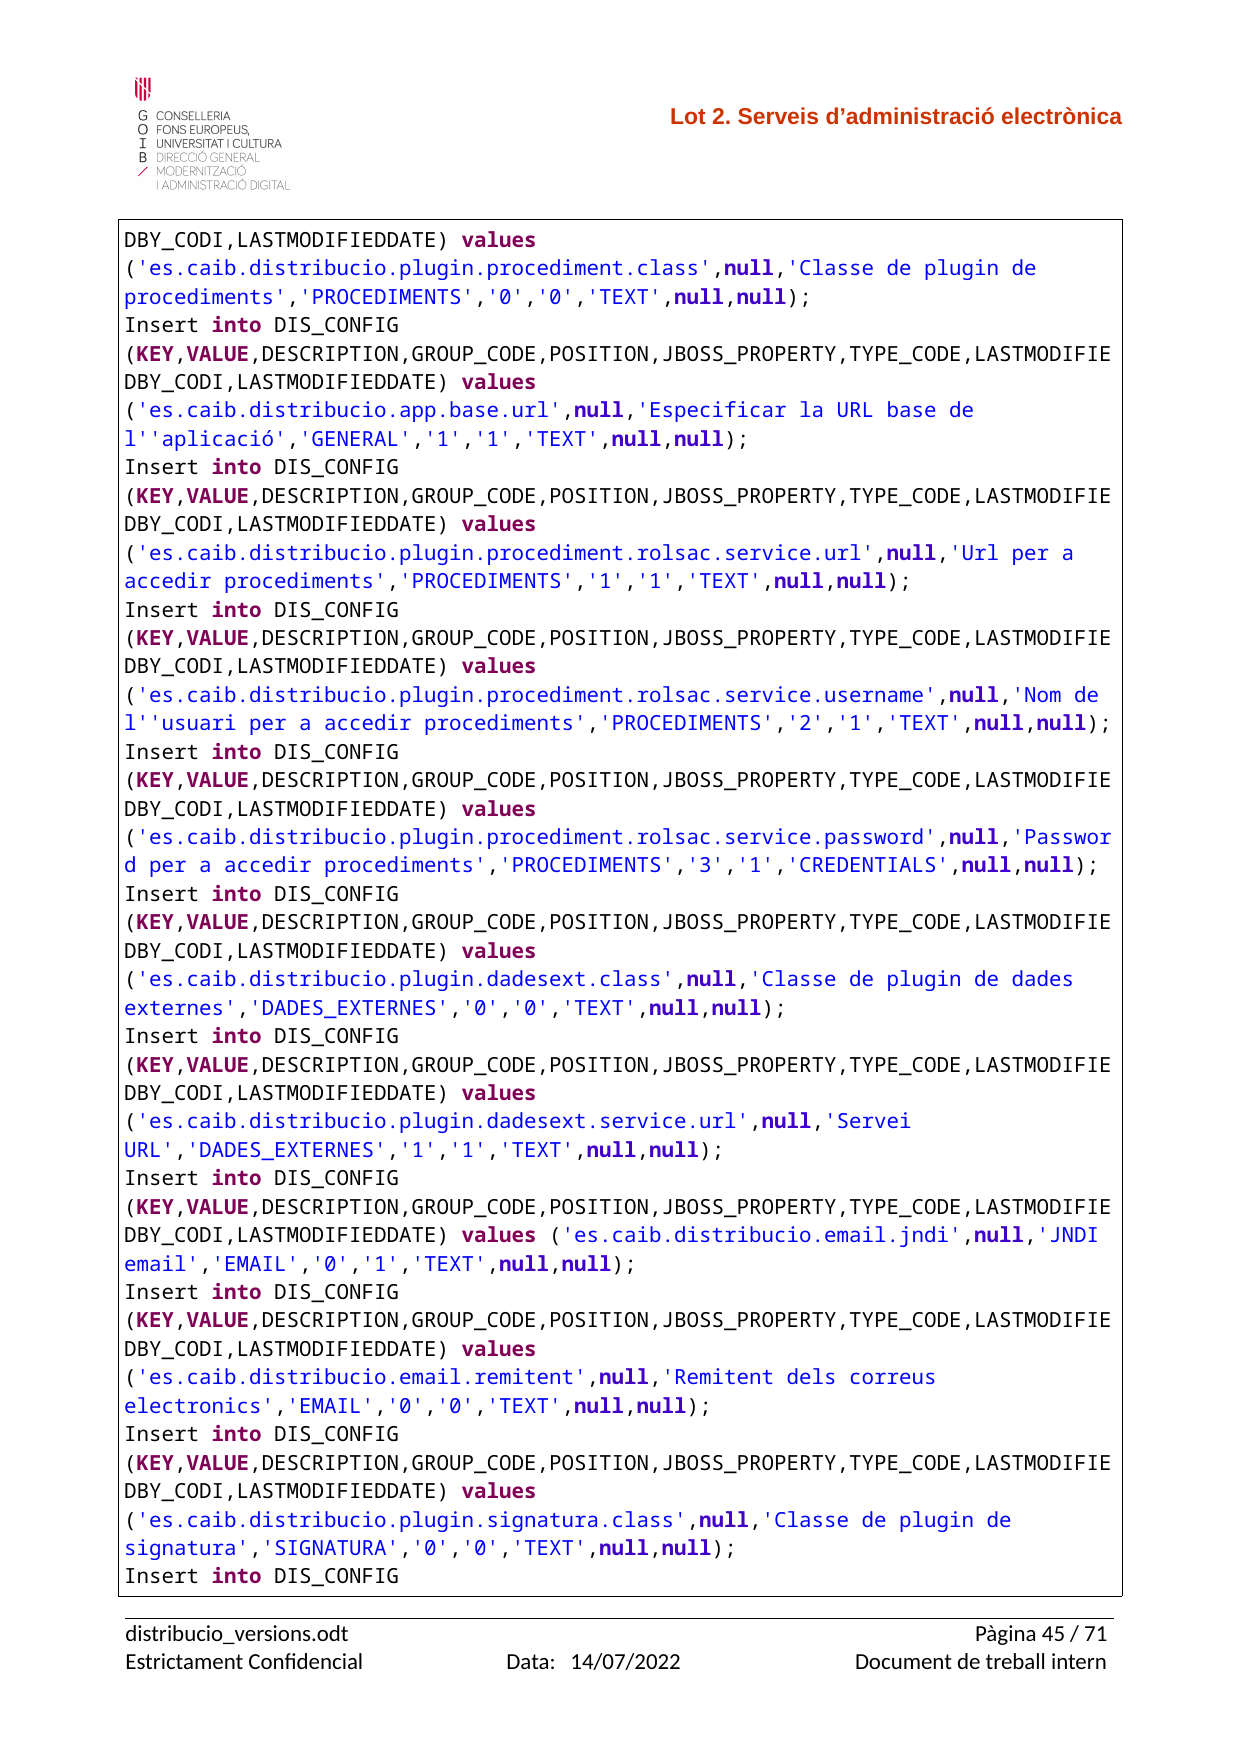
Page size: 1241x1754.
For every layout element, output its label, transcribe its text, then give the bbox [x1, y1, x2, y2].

picture [126, 70, 299, 197]
table_header DBY_CODI,LASTMODIFIEDDATE) values ('es.caib.distribucio.plugin.procediment.class',null,'Classe de plugin de procediments','PROCEDIMENTS','0','0','TEXT',null,null); Insert into DIS_CONFIG (KEY,VALUE,DESCRIPTION,GROUP_CODE,POSITION,JBOSS_PROPERTY,TYPE_CODE,LASTMODIFIEDBY_CODI,LASTMODIFIEDDATE) values ('es.caib.distribucio.app.base.url',null,'Especificar la URL base de l''aplicació','GENERAL','1','1','TEXT',null,null); Insert into DIS_CONFIG (KEY,VALUE,DESCRIPTION,GROUP_CODE,POSITION,JBOSS_PROPERTY,TYPE_CODE,LASTMODIFIEDBY_CODI,LASTMODIFIEDDATE) values ('es.caib.distribucio.plugin.procediment.rolsac.service.url',null,'Url per a accedir procediments','PROCEDIMENTS','1','1','TEXT',null,null); Insert into DIS_CONFIG (KEY,VALUE,DESCRIPTION,GROUP_CODE,POSITION,JBOSS_PROPERTY,TYPE_CODE,LASTMODIFIEDBY_CODI,LASTMODIFIEDDATE) values ('es.caib.distribucio.plugin.procediment.rolsac.service.username',null,'Nom de l''usuari per a accedir procediments','PROCEDIMENTS','2','1','TEXT',null,null); Insert into DIS_CONFIG (KEY,VALUE,DESCRIPTION,GROUP_CODE,POSITION,JBOSS_PROPERTY,TYPE_CODE,LASTMODIFIEDBY_CODI,LASTMODIFIEDDATE) values ('es.caib.distribucio.plugin.procediment.rolsac.service.password',null,'Password per a accedir procediments','PROCEDIMENTS','3','1','CREDENTIALS',null,null); Insert into DIS_CONFIG (KEY,VALUE,DESCRIPTION,GROUP_CODE,POSITION,JBOSS_PROPERTY,TYPE_CODE,LASTMODIFIEDBY_CODI,LASTMODIFIEDDATE) values ('es.caib.distribucio.plugin.dadesext.class',null,'Classe de plugin de dades externes','DADES_EXTERNES','0','0','TEXT',null,null); Insert into DIS_CONFIG (KEY,VALUE,DESCRIPTION,GROUP_CODE,POSITION,JBOSS_PROPERTY,TYPE_CODE,LASTMODIFIEDBY_CODI,LASTMODIFIEDDATE) values ('es.caib.distribucio.plugin.dadesext.service.url',null,'Servei URL','DADES_EXTERNES','1','1','TEXT',null,null); Insert into DIS_CONFIG (KEY,VALUE,DESCRIPTION,GROUP_CODE,POSITION,JBOSS_PROPERTY,TYPE_CODE,LASTMODIFIEDBY_CODI,LASTMODIFIEDDATE) values ('es.caib.distribucio.email.jndi',null,'JNDI email','EMAIL','0','1','TEXT',null,null); Insert into DIS_CONFIG (KEY,VALUE,DESCRIPTION,GROUP_CODE,POSITION,JBOSS_PROPERTY,TYPE_CODE,LASTMODIFIEDBY_CODI,LASTMODIFIEDDATE) values ('es.caib.distribucio.email.remitent',null,'Remitent dels correus electronics','EMAIL','0','0','TEXT',null,null); Insert into DIS_CONFIG (KEY,VALUE,DESCRIPTION,GROUP_CODE,POSITION,JBOSS_PROPERTY,TYPE_CODE,LASTMODIFIEDBY_CODI,LASTMODIFIEDDATE) values ('es.caib.distribucio.plugin.signatura.class',null,'Classe de plugin de signatura','SIGNATURA','0','0','TEXT',null,null); Insert into DIS_CONFIG [119, 220, 1122, 1596]
